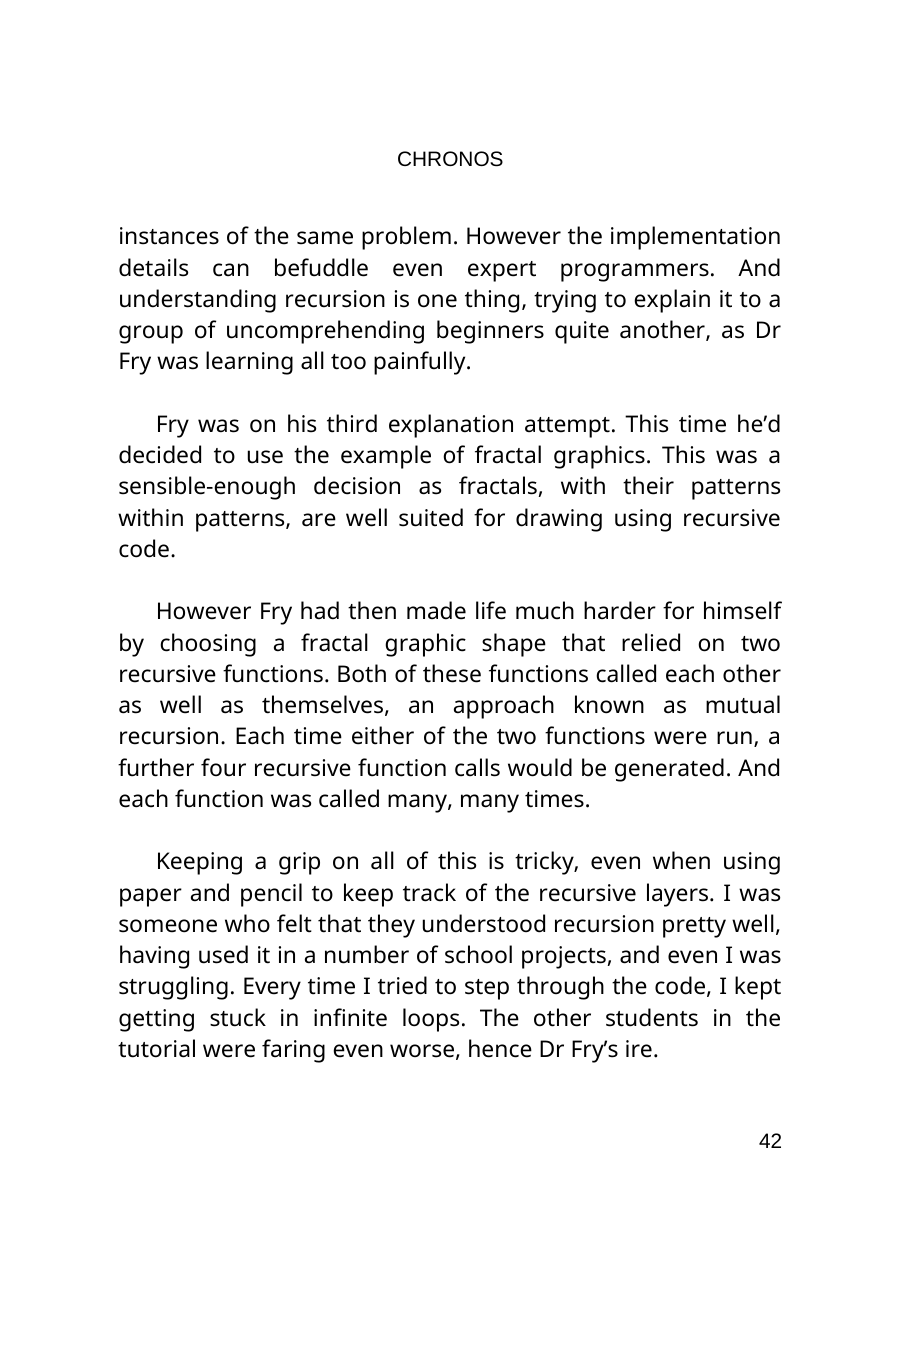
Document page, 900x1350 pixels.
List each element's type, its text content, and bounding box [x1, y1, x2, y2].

text Keeping a grip on all of this is tricky, even when using paper and pencil to keep track of the recursive layers. I was someone who felt that they understood recursion pretty well, having used it in a number of school projects, and even I was struggling. Every time I tried to step through the code, I kept getting stuck in infinite loops. The other students in the tutorial were faring even worse, hence Dr Fry’s ire. [118, 845, 782, 1064]
text instances of the same problem. However the implementation details can befuddle even expert programmers. And understanding recursion is one thing, trying to explain it to a group of uncomprehending beginners quite another, as Dr Fry was learning all too painfully. [118, 220, 782, 376]
text Fry was on his third explanation attempt. This time he’d decided to use the example of fractal graphics. This was a sensible-enough decision as fractals, with their patterns within patterns, are well suited for drawing using recursive code. [118, 408, 782, 564]
text However Fry had then made life much harder for himself by choosing a fractal graphic shape that relied on two recursive functions. Both of these functions called each other as well as themselves, an approach known as mutual recursion. Each time either of the two functions were run, a further four recursive function calls would be generated. And each function was called many, many times. [118, 595, 782, 814]
